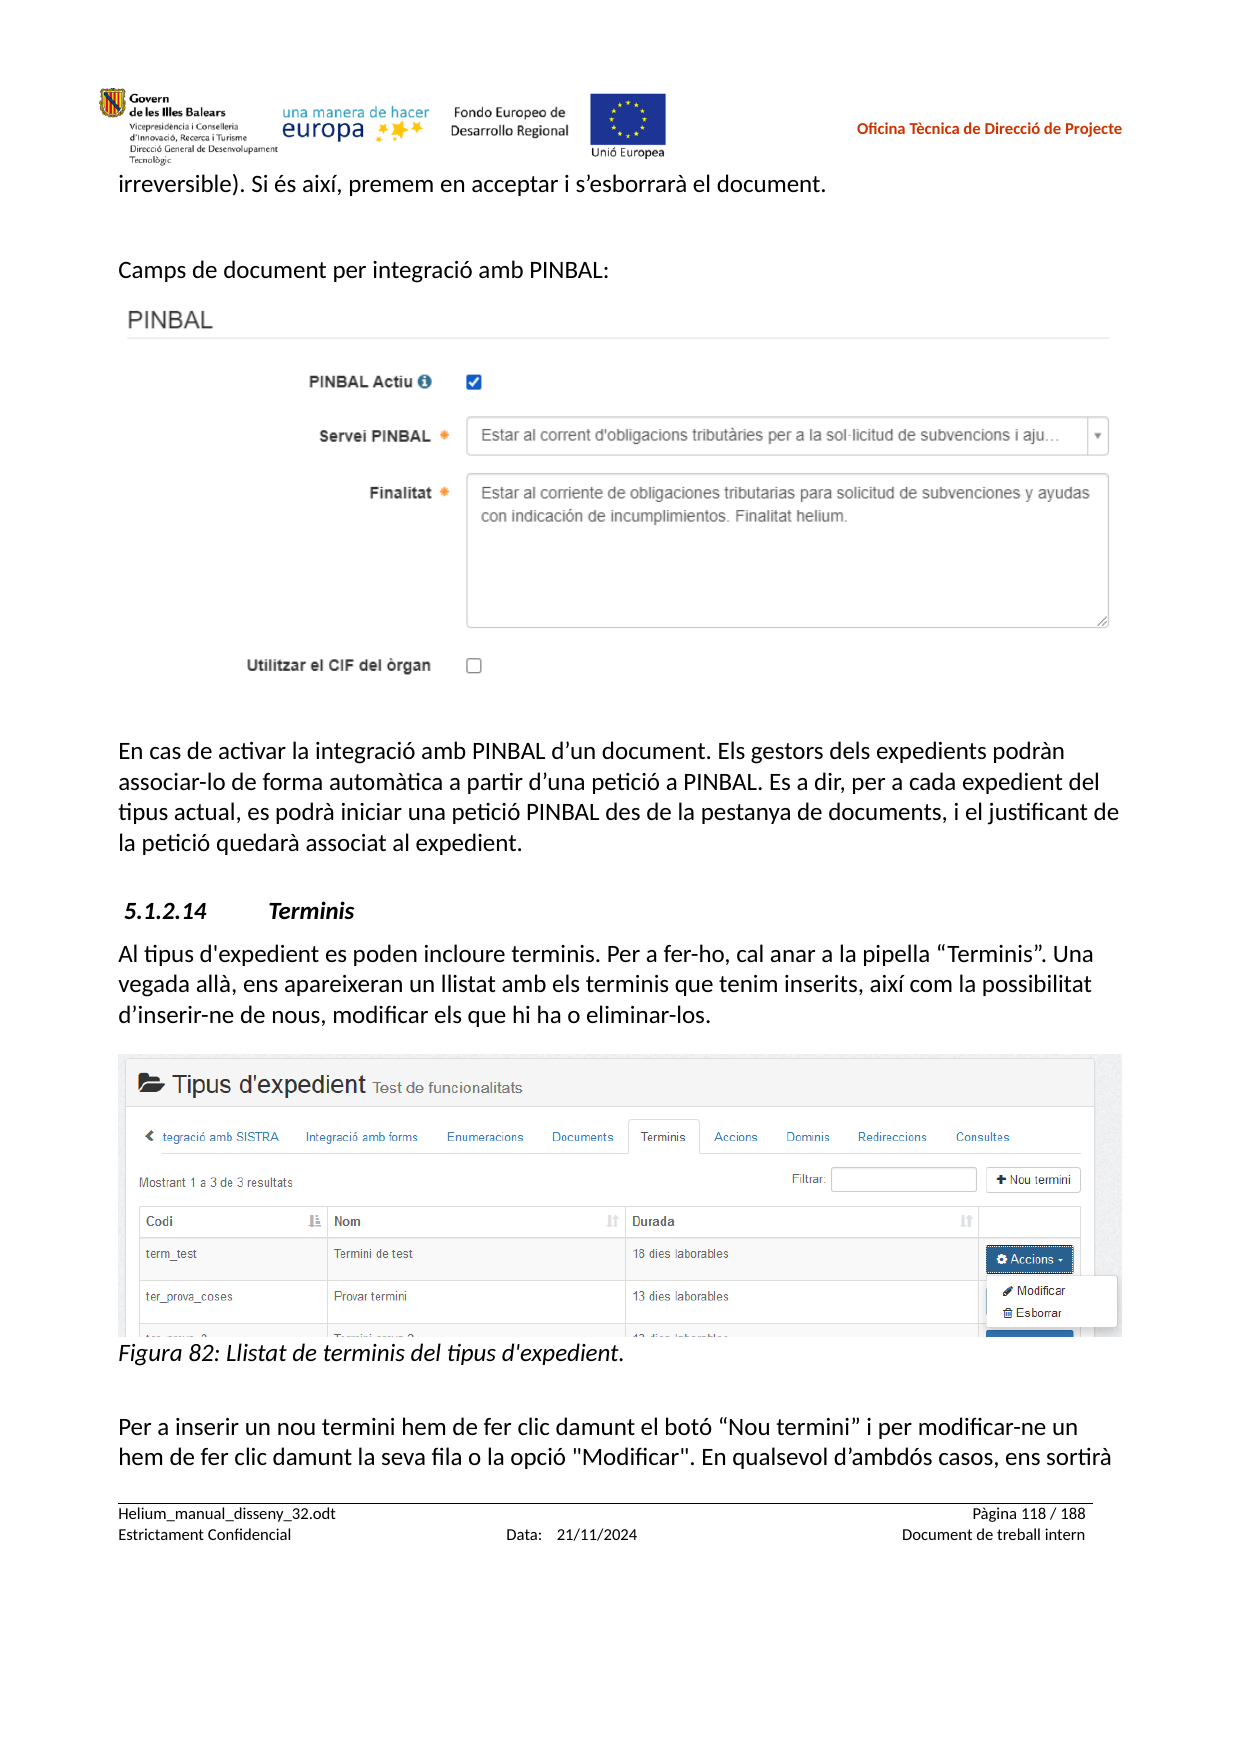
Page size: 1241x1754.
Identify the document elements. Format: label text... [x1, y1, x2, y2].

text Figura 82: Llistat de terminis del tipus d'expedient. [118, 1337, 1122, 1368]
subtitle Terminis [118, 895, 1122, 925]
text Camps de document per integració amb PINBAL: [118, 254, 1122, 284]
text Per a inserir un nou termini hem de fer clic damunt el botó “Nou termini” i per modificar-ne un hem de fer clic damunt la seva fila o la opció "Modificar". En qualsevol d’ambdós casos, ens sortirà [118, 1411, 1122, 1472]
picture [99, 87, 668, 166]
picture [118, 1054, 1123, 1337]
picture [118, 297, 1123, 693]
text En cas de activar la integració amb PINBAL d’un document. Els gestors dels expedients podràn associar-lo de forma automàtica a partir d’una petició a PINBAL. Es a dir, per a cada expedient del tipus actual, es podrà iniciar una petició PINBAL des de la pestanya de documents, i el justificant de la petició quedarà associat al expedient. [118, 735, 1122, 857]
text Al tipus d'expedient es poden incloure terminis. Per a fer-ho, cal anar a la pipella “Terminis”. Una vegada allà, ens apareixeran un llistat amb els terminis que tenim inserits, així com la possibilitat d’inserir-ne de nous, modificar els que hi ha o eliminar-los. [118, 938, 1122, 1029]
text irreversible). Si és així, premem en acceptar i s’esborrarà el document. [118, 168, 1122, 198]
